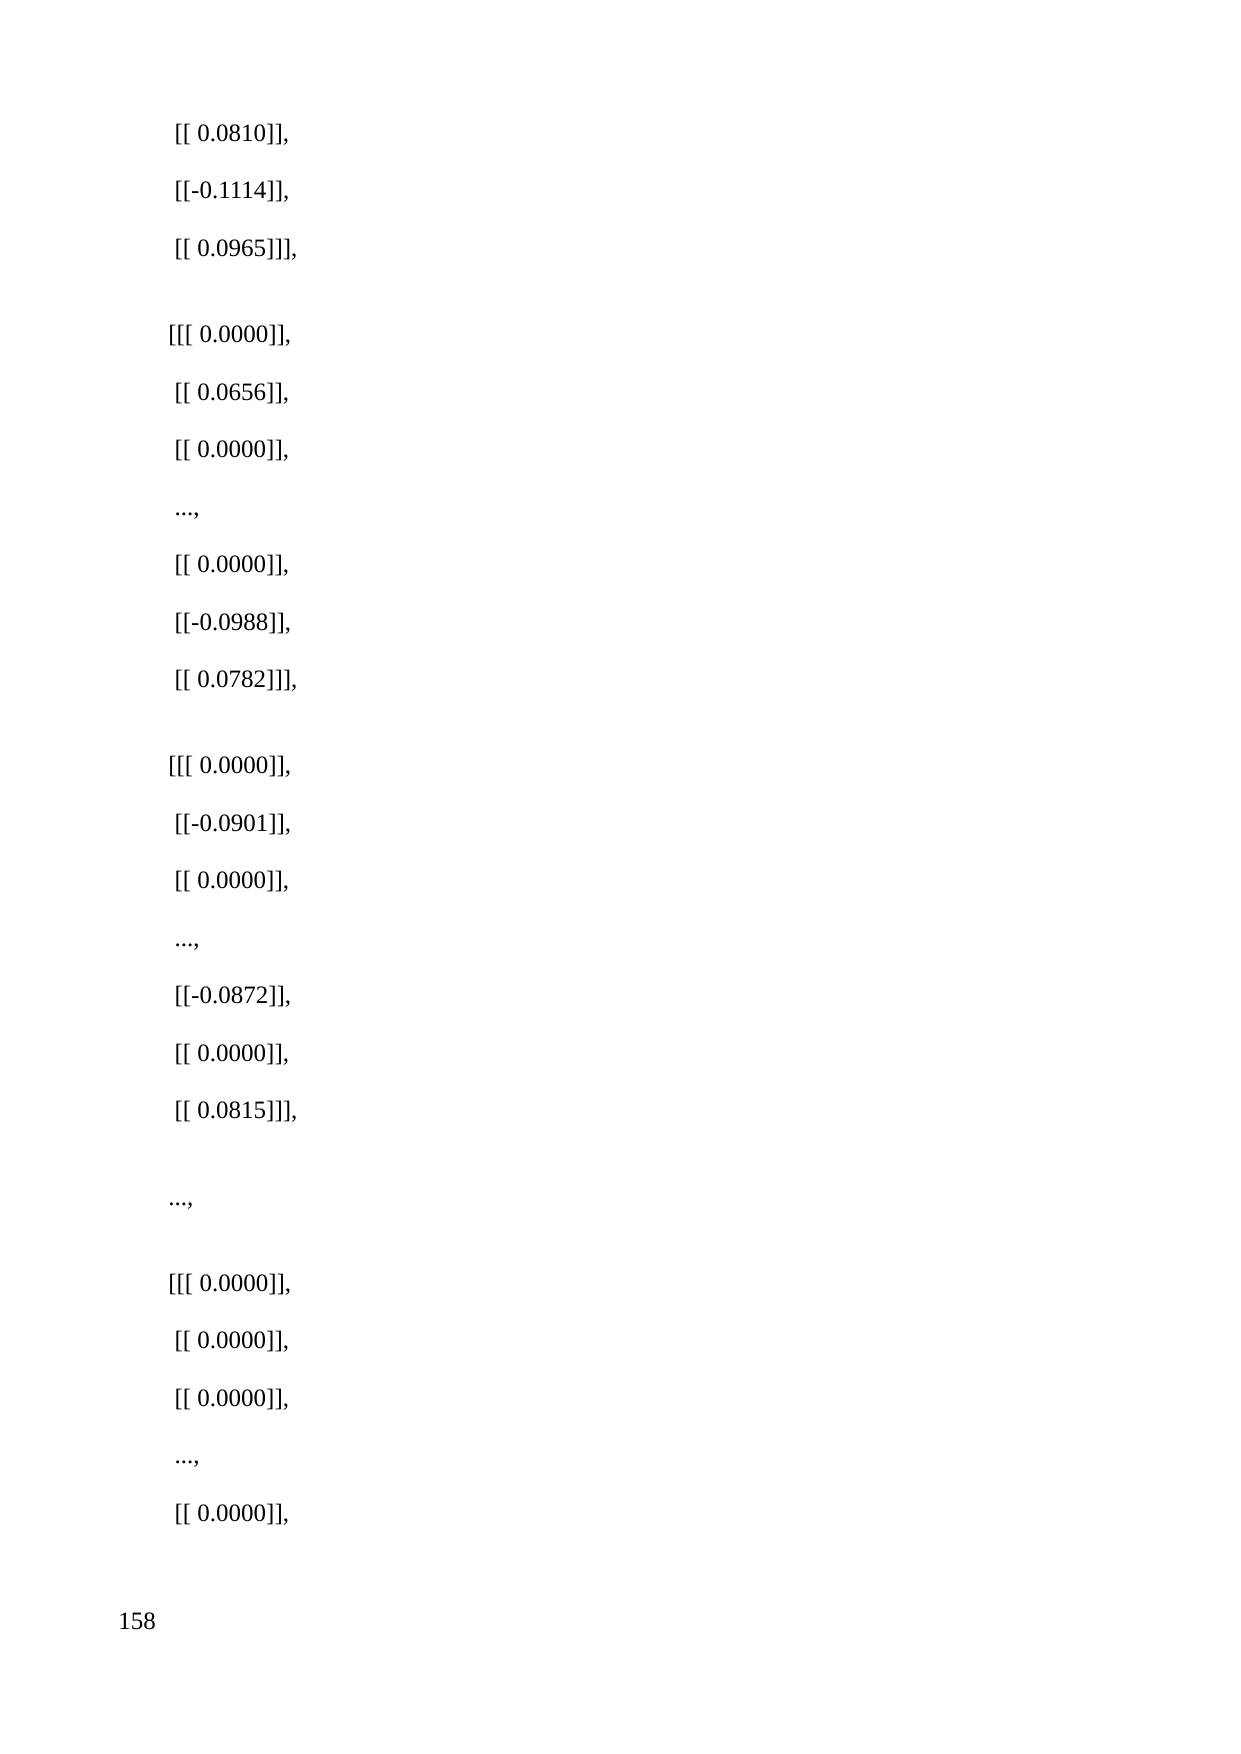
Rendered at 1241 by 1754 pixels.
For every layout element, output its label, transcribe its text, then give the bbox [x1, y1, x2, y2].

text [[ 0.0000]], [118, 866, 1122, 894]
text [[ 0.0000]], [118, 549, 1122, 578]
text [[-0.0988]], [118, 607, 1122, 636]
text ..., [118, 1182, 1122, 1211]
text [[[ 0.0000]], [118, 319, 1122, 348]
text [[ 0.0815]]], [118, 1096, 1122, 1124]
text ..., [118, 1441, 1122, 1469]
text [[ 0.0810]], [118, 118, 1122, 147]
text [[ 0.0000]], [118, 1038, 1122, 1067]
text ..., [118, 492, 1122, 521]
text [[-0.0901]], [118, 808, 1122, 837]
text [[ 0.0000]], [118, 434, 1122, 463]
text [[ 0.0000]], [118, 1383, 1122, 1412]
text [[ 0.0000]], [118, 1326, 1122, 1354]
text [[ 0.0965]]], [118, 233, 1122, 262]
text [[ 0.0782]]], [118, 664, 1122, 693]
text [[-0.1114]], [118, 176, 1122, 204]
text [[ 0.0656]], [118, 377, 1122, 406]
text [[[ 0.0000]], [118, 1268, 1122, 1297]
text [[ 0.0000]], [118, 1498, 1122, 1527]
text [[-0.0872]], [118, 981, 1122, 1009]
text [[[ 0.0000]], [118, 751, 1122, 779]
text ..., [118, 923, 1122, 952]
